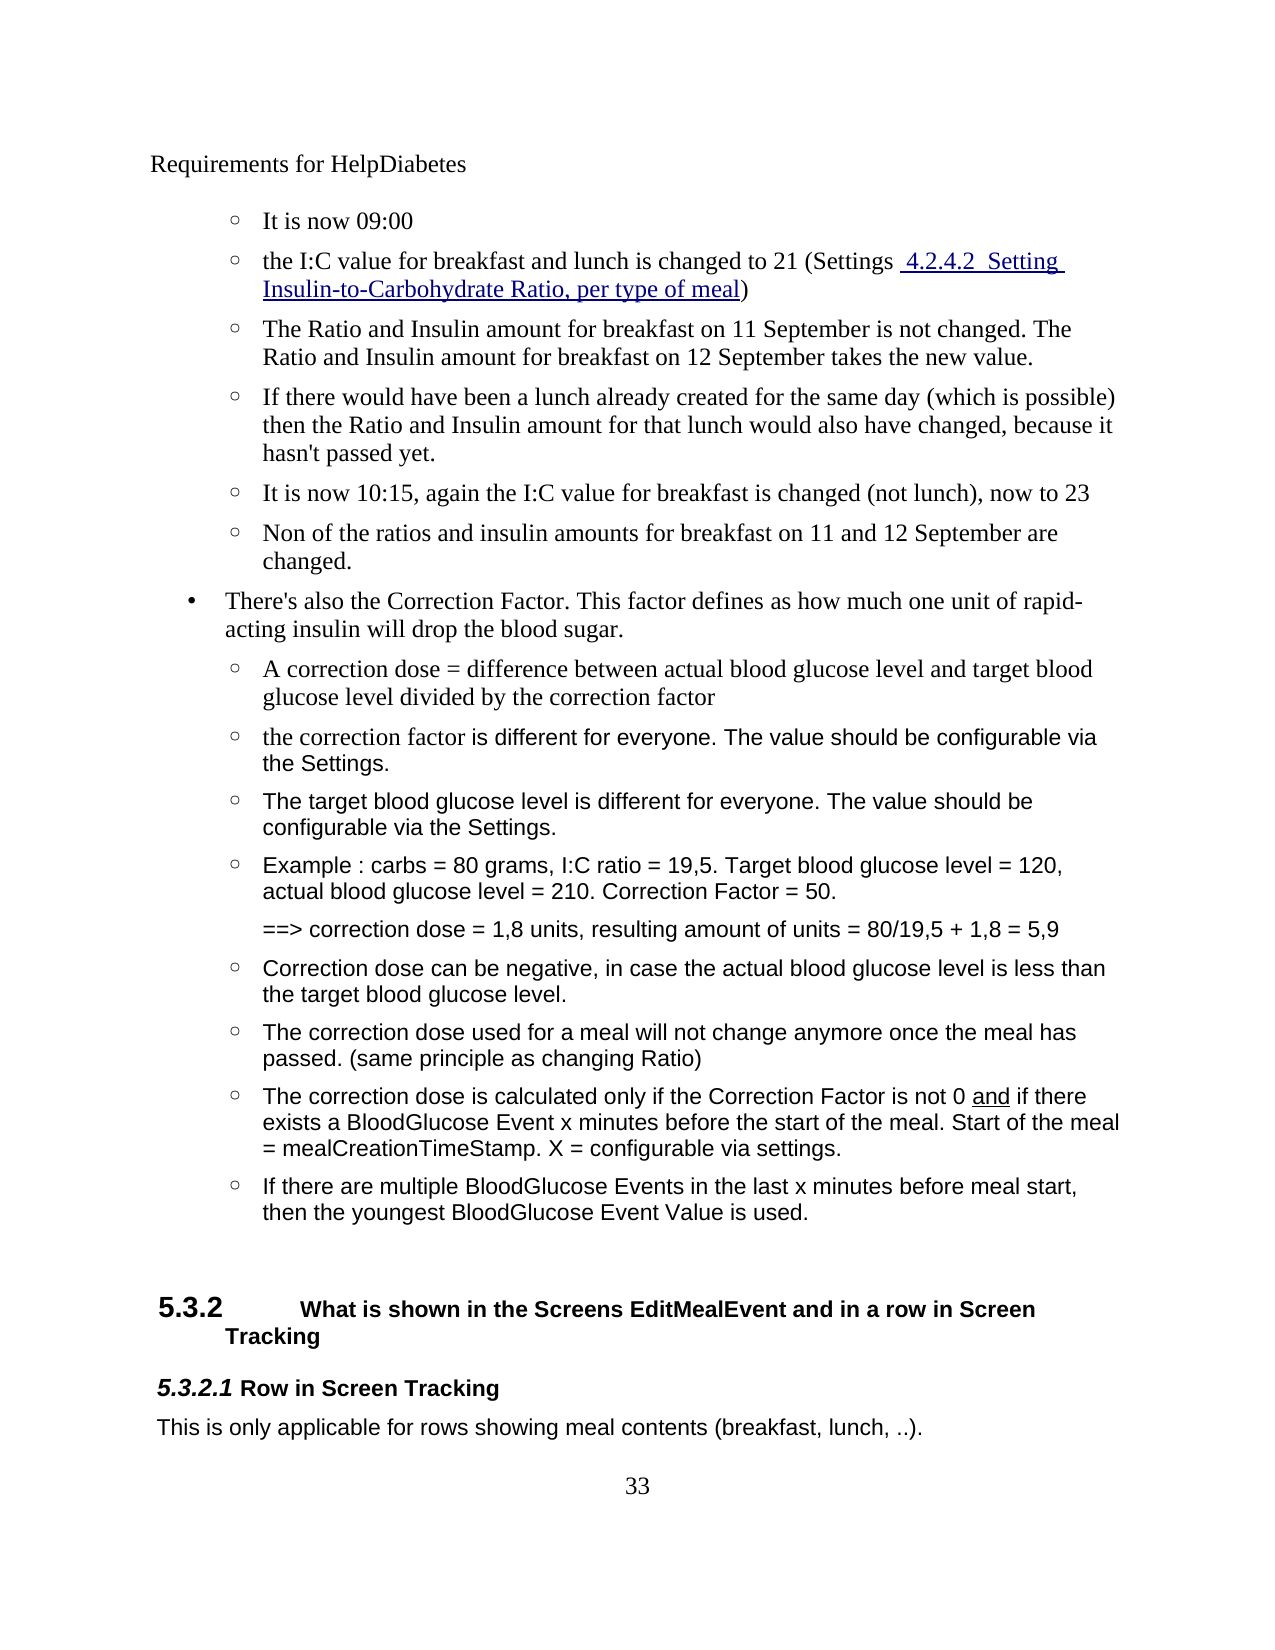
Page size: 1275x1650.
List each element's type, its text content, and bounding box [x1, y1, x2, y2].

list The correction dose is calculated only if the Correction Factor is not 0 and if there exists a BloodGlucose Event x minutes before the start of the meal. Start of the meal = mealCreationTimeStamp. X = configurable via settings. [225, 1084, 1125, 1161]
list Correction dose can be negative, in case the actual blood glucose level is less than the target blood glucose level. [225, 955, 1125, 1007]
list Example : carbs = 80 grams, I:C ratio = 19,5. Target blood glucose level = 120, actual blood glucose level = 210. Correction Factor = 50. [225, 853, 1125, 905]
list There's also the Correction Factor. This factor defines as how much one unit of rapid-acting insulin will drop the blood sugar. [187, 587, 1125, 642]
subtitle Row in Screen Tracking [150, 1374, 1125, 1402]
list ==> correction dose = 1,8 units, resulting amount of units = 80/19,5 + 1,8 = 5,9 [225, 917, 1125, 943]
list Non of the ratios and insulin amounts for breakfast on 11 and 12 September are changed. [225, 519, 1125, 574]
list The target blood glucose level is different for everyone. The value should be configurable via the Settings. [225, 789, 1125, 840]
list It is now 09:00 [225, 207, 1125, 235]
list The correction dose used for a meal will not change anymore once the meal has passed. (same principle as changing Ratio) [225, 1019, 1125, 1071]
list A correction dose = difference between actual blood glucose level and target blood glucose level divided by the correction factor [225, 655, 1125, 710]
subtitle What is shown in the Screens EditMealEvent and in a row in Screen Tracking [150, 1291, 1125, 1349]
text This is only applicable for rows showing meal contents (breakfast, lunch, ..). [150, 1414, 1125, 1440]
list the correction factor is different for everyone. The value should be configurable via the Settings. [225, 723, 1125, 776]
list If there are multiple BloodGlucose Events in the last x minutes before meal start, then the youngest BloodGlucose Event Value is used. [225, 1174, 1125, 1226]
list If there would have been a lunch already created for the same day (which is possible) then the Ratio and Insulin amount for that lunch would also have changed, because it hasn't passed yet. [225, 383, 1125, 466]
list It is now 10:15, again the I:C value for breakfast is changed (not lunch), now to 23 [225, 479, 1125, 507]
list The Ratio and Insulin amount for breakfast on 11 September is not changed. The Ratio and Insulin amount for breakfast on 12 September takes the new value. [225, 315, 1125, 371]
list the I:C value for breakfast and lunch is changed to 21 (Settings 4.2.4.2 Setting Insulin-to-Carbohydrate Ratio, per type of meal) [225, 247, 1125, 303]
